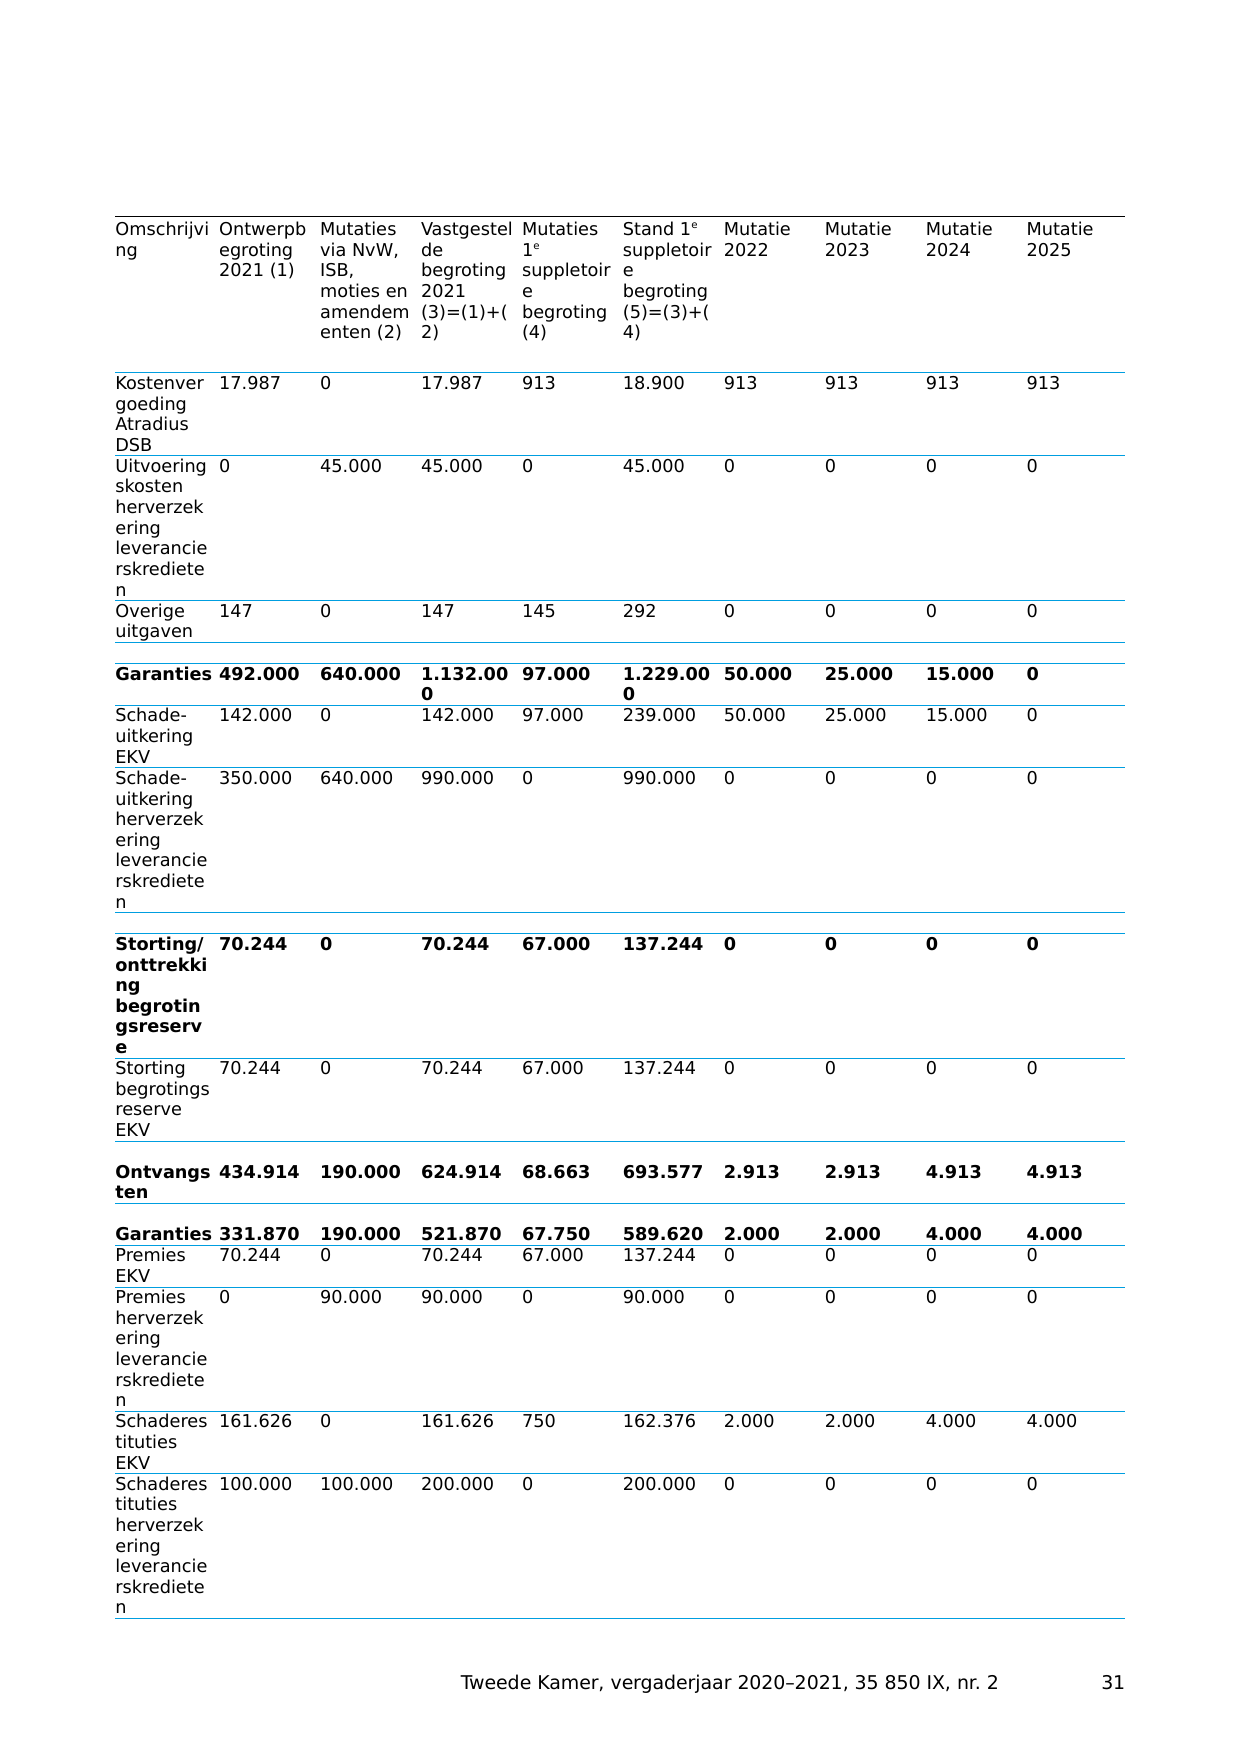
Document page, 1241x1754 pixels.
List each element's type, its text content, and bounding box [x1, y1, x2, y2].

table_cell 640.000 [317, 664, 418, 705]
table_cell 0 [1024, 1246, 1125, 1287]
table_cell [1024, 1204, 1125, 1224]
table_cell 2.000 [721, 1224, 822, 1245]
table_cell 0 [822, 601, 923, 642]
table_cell 0 [1024, 1288, 1125, 1411]
table_cell [620, 643, 721, 663]
table_cell [216, 1142, 317, 1162]
table_cell 4.913 [1024, 1162, 1125, 1203]
table_cell [822, 913, 923, 933]
table_cell 913 [1024, 373, 1125, 455]
table_cell [418, 1142, 519, 1162]
table_cell [519, 913, 620, 933]
table_cell [317, 1204, 418, 1224]
table_cell [115, 913, 216, 933]
table_cell 0 [822, 1288, 923, 1411]
table_cell 45.000 [620, 456, 721, 600]
table_cell 70.244 [216, 1059, 317, 1141]
table_cell 4.000 [1024, 1224, 1125, 1245]
table_cell 0 [923, 1059, 1023, 1141]
table_cell Overige uitgaven [115, 601, 216, 642]
table_cell 0 [721, 768, 822, 912]
table_cell 0 [822, 1246, 923, 1287]
table_cell Mutaties 1e suppletoire begroting (4) [519, 217, 620, 346]
table_cell 693.577 [620, 1162, 721, 1203]
table_cell 0 [721, 1246, 822, 1287]
table_cell 90.000 [317, 1288, 418, 1411]
table_cell 913 [822, 373, 923, 455]
table_cell 0 [519, 456, 620, 600]
table_cell [923, 913, 1023, 933]
table_cell 292 [620, 601, 721, 642]
table_cell 4.000 [923, 1412, 1023, 1473]
table_cell Schaderestituties herverzekering leverancierskredieten [115, 1474, 216, 1618]
table_cell [519, 1142, 620, 1162]
table_cell 147 [216, 601, 317, 642]
table_cell 4.913 [923, 1162, 1023, 1203]
table_cell 147 [418, 601, 519, 642]
table_cell Ontwerpbegroting 2021 (1) [216, 217, 317, 346]
table_cell 913 [721, 373, 822, 455]
table_cell 0 [1024, 706, 1125, 767]
table_cell 50.000 [721, 664, 822, 705]
table_cell 0 [317, 1412, 418, 1473]
table_cell 137.244 [620, 1059, 721, 1141]
table_cell 0 [923, 1288, 1023, 1411]
table_cell 142.000 [216, 706, 317, 767]
table_cell 137.244 [620, 934, 721, 1058]
table_cell Uitvoeringskosten herverzekering leverancierskredieten [115, 456, 216, 600]
table_cell 0 [822, 934, 923, 1058]
table_cell [519, 1204, 620, 1224]
table_cell [216, 643, 317, 663]
table_cell 990.000 [620, 768, 721, 912]
table_cell Vastgestelde begroting 2021 (3)=(1)+(2) [418, 217, 519, 346]
table_cell 0 [822, 456, 923, 600]
table_cell [418, 913, 519, 933]
table_cell [620, 1204, 721, 1224]
table_cell 0 [822, 768, 923, 912]
table_cell 0 [923, 1246, 1023, 1287]
table_cell Kostenvergoeding Atradius DSB [115, 373, 216, 455]
table_cell 350.000 [216, 768, 317, 912]
table_cell 100.000 [317, 1474, 418, 1618]
table_cell 90.000 [418, 1288, 519, 1411]
table_cell 521.870 [418, 1224, 519, 1245]
table_cell 200.000 [418, 1474, 519, 1618]
table_cell Premies herverzekering leverancierskredieten [115, 1288, 216, 1411]
table_cell Schade-uitkering EKV [115, 706, 216, 767]
table_cell 0 [721, 934, 822, 1058]
table_cell 0 [317, 373, 418, 455]
table_cell 4.000 [923, 1224, 1023, 1245]
table_cell 67.000 [519, 934, 620, 1058]
table_cell 2.000 [822, 1412, 923, 1473]
table_cell [418, 1204, 519, 1224]
table_cell Mutaties via NvW, ISB, moties en amendementen (2) [317, 217, 418, 346]
table_cell 0 [317, 1059, 418, 1141]
table_cell 45.000 [418, 456, 519, 600]
table_cell Mutatie 2023 [822, 217, 923, 346]
table_cell 200.000 [620, 1474, 721, 1618]
table_cell 0 [1024, 768, 1125, 912]
table_cell 1.132.000 [418, 664, 519, 705]
table_cell 0 [519, 1288, 620, 1411]
table_cell 15.000 [923, 706, 1023, 767]
table_cell [822, 1204, 923, 1224]
table_cell 0 [519, 768, 620, 912]
table_cell [721, 913, 822, 933]
table_cell 640.000 [317, 768, 418, 912]
table_cell 137.244 [620, 1246, 721, 1287]
table_cell [216, 913, 317, 933]
table_cell [620, 1142, 721, 1162]
table_cell [620, 913, 721, 933]
table_cell 90.000 [620, 1288, 721, 1411]
table_cell [317, 913, 418, 933]
table_cell 190.000 [317, 1224, 418, 1245]
table_cell 161.626 [418, 1412, 519, 1473]
table_cell 50.000 [721, 706, 822, 767]
table_cell 0 [1024, 1059, 1125, 1141]
table_cell [822, 1142, 923, 1162]
table_cell 0 [519, 1474, 620, 1618]
table_cell [721, 1142, 822, 1162]
table_cell 97.000 [519, 664, 620, 705]
table_cell [1024, 1142, 1125, 1162]
table_cell 0 [1024, 456, 1125, 600]
table_cell Storting begrotingsreserve EKV [115, 1059, 216, 1141]
table_cell [317, 643, 418, 663]
table_header Tabel 11 Budgettaire gevolgen van beleidsartikel 5 (bedragen x € 1.000) [115, 191, 1125, 216]
table_cell 0 [923, 601, 1023, 642]
table_cell 589.620 [620, 1224, 721, 1245]
table_cell 142.000 [418, 706, 519, 767]
table_cell 2.000 [721, 1412, 822, 1473]
table_cell 70.244 [216, 1246, 317, 1287]
table_cell Storting/onttrekking begrotingsreserve [115, 934, 216, 1058]
table_cell 0 [721, 1474, 822, 1618]
table_cell 0 [923, 768, 1023, 912]
table_cell Premies EKV [115, 1246, 216, 1287]
table_cell 331.870 [216, 1224, 317, 1245]
table_cell 2.000 [822, 1224, 923, 1245]
table_cell 0 [721, 456, 822, 600]
table_cell 162.376 [620, 1412, 721, 1473]
table_cell 25.000 [822, 664, 923, 705]
table_cell 68.663 [519, 1162, 620, 1203]
table_cell Omschrijving [115, 217, 216, 346]
table_cell 2.913 [822, 1162, 923, 1203]
table_cell 15.000 [923, 664, 1023, 705]
table_cell [721, 1204, 822, 1224]
table_cell 145 [519, 601, 620, 642]
table_cell 0 [317, 706, 418, 767]
table_cell 70.244 [418, 934, 519, 1058]
table_cell 100.000 [216, 1474, 317, 1618]
table_cell 913 [923, 373, 1023, 455]
table_cell Schaderestituties EKV [115, 1412, 216, 1473]
table_cell 1.229.000 [620, 664, 721, 705]
table_cell [822, 643, 923, 663]
table_cell 67.000 [519, 1246, 620, 1287]
table_cell 0 [721, 601, 822, 642]
table_cell 0 [317, 601, 418, 642]
table_cell 67.000 [519, 1059, 620, 1141]
table_cell 0 [721, 1059, 822, 1141]
table_cell 750 [519, 1412, 620, 1473]
table_cell 0 [1024, 601, 1125, 642]
table_cell 0 [923, 1474, 1023, 1618]
table_cell 190.000 [317, 1162, 418, 1203]
table_cell 434.914 [216, 1162, 317, 1203]
table_cell Mutatie 2024 [923, 217, 1023, 346]
table_cell 0 [923, 934, 1023, 1058]
table_cell 70.244 [418, 1059, 519, 1141]
table_cell Garanties [115, 664, 216, 705]
table_cell 492.000 [216, 664, 317, 705]
table_cell [1024, 643, 1125, 663]
table_cell Schade-uitkering herverzekering leverancierskredieten [115, 768, 216, 912]
table_cell 17.987 [418, 373, 519, 455]
table_cell [923, 1142, 1023, 1162]
table_cell 2.913 [721, 1162, 822, 1203]
table_cell [216, 1204, 317, 1224]
table_cell Stand 1e suppletoire begroting (5)=(3)+(4) [620, 217, 721, 346]
table_cell 0 [1024, 1474, 1125, 1618]
table_cell 0 [1024, 934, 1125, 1058]
table_cell [923, 643, 1023, 663]
table_cell [115, 643, 216, 663]
table_cell 990.000 [418, 768, 519, 912]
table_cell Mutatie 2022 [721, 217, 822, 346]
table_cell 70.244 [216, 934, 317, 1058]
table_cell [1024, 913, 1125, 933]
table_cell 239.000 [620, 706, 721, 767]
table_cell Ontvangsten [115, 1162, 216, 1203]
table_cell [418, 643, 519, 663]
table_cell [923, 1204, 1023, 1224]
table_cell 17.987 [216, 373, 317, 455]
table_cell 913 [519, 373, 620, 455]
table_cell 97.000 [519, 706, 620, 767]
table_cell 0 [216, 1288, 317, 1411]
table_cell 67.750 [519, 1224, 620, 1245]
table_cell 0 [317, 1246, 418, 1287]
table_cell [115, 346, 1125, 372]
table_cell 0 [822, 1059, 923, 1141]
table_cell [519, 643, 620, 663]
table_cell 70.244 [418, 1246, 519, 1287]
table_cell 25.000 [822, 706, 923, 767]
table_cell 0 [721, 1288, 822, 1411]
table_cell 0 [923, 456, 1023, 600]
table_cell Mutatie 2025 [1024, 217, 1125, 346]
table_cell 4.000 [1024, 1412, 1125, 1473]
table_cell [115, 1204, 216, 1224]
table_cell Garanties [115, 1224, 216, 1245]
table_cell 45.000 [317, 456, 418, 600]
table_cell 0 [216, 456, 317, 600]
table_cell 0 [822, 1474, 923, 1618]
table_cell [317, 1142, 418, 1162]
table_cell 0 [317, 934, 418, 1058]
table_cell 0 [1024, 664, 1125, 705]
table_cell 624.914 [418, 1162, 519, 1203]
table_cell 161.626 [216, 1412, 317, 1473]
table_cell [721, 643, 822, 663]
table_cell [115, 1142, 216, 1162]
table_cell 18.900 [620, 373, 721, 455]
